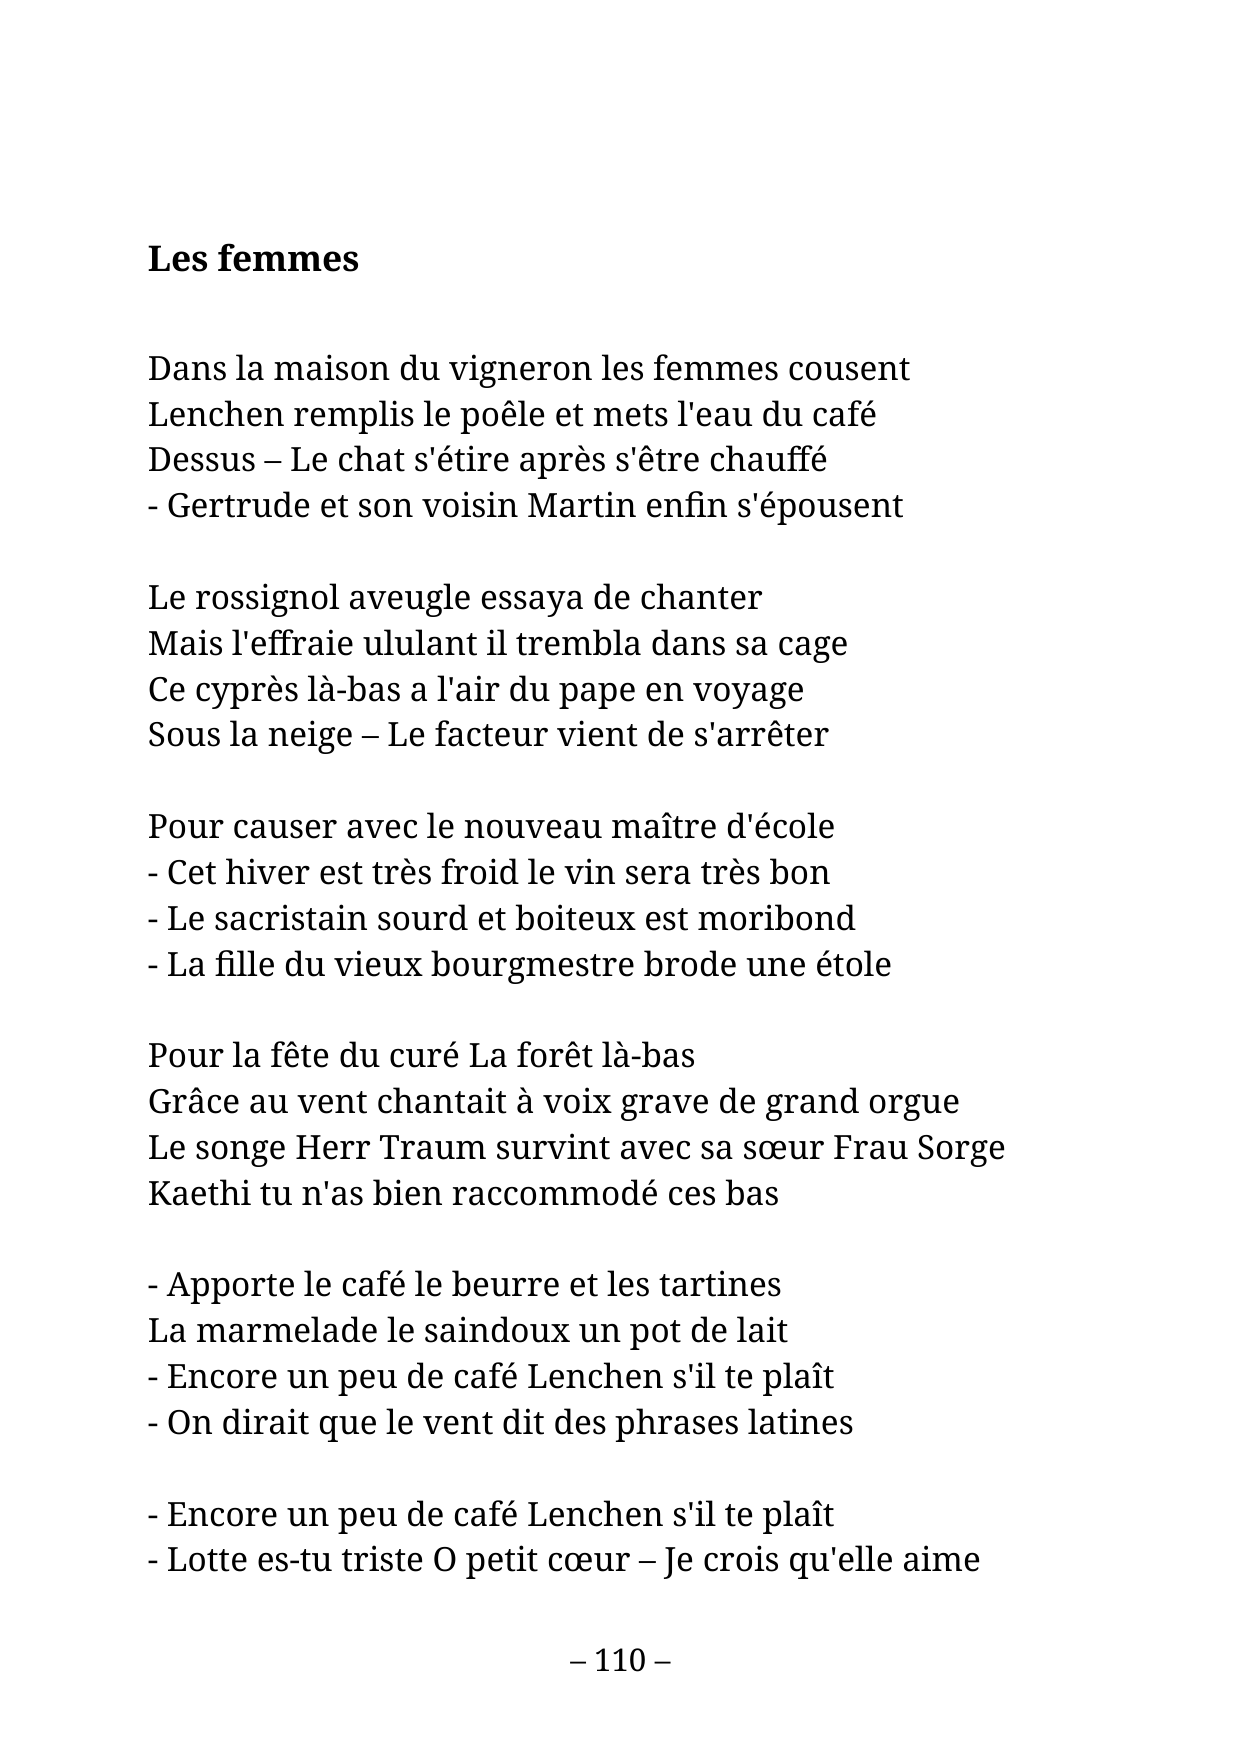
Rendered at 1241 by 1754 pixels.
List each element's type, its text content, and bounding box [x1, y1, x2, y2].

text Dans la maison du vigneron les femmes cousent Lenchen remplis le poêle et mets l'eau du café Dessus – Le chat s'étire après s'être chauffé - Gertrude et son voisin Martin enfin s'épousent Le rossignol aveugle essaya de chanter Mais l'effraie ululant il trembla dans sa cage Ce cyprès là-bas a l'air du pape en voyage Sous la neige – Le facteur vient de s'arrêter Pour causer avec le nouveau maître d'école - Cet hiver est très froid le vin sera très bon - Le sacristain sourd et boiteux est moribond - La fille du vieux bourgmestre brode une étole Pour la fête du curé La forêt là-bas Grâce au vent chantait à voix grave de grand orgue Le songe Herr Traum survint avec sa sœur Frau Sorge Kaethi tu n'as bien raccommodé ces bas - Apporte le café le beurre et les tartines La marmelade le saindoux un pot de lait - Encore un peu de café Lenchen s'il te plaît - On dirait que le vent dit des phrases latines - Encore un peu de café Lenchen s'il te plaît - Lotte es-tu triste O petit cœur – Je crois qu'elle aime [148, 343, 1092, 1581]
subtitle Les femmes [148, 235, 1092, 281]
